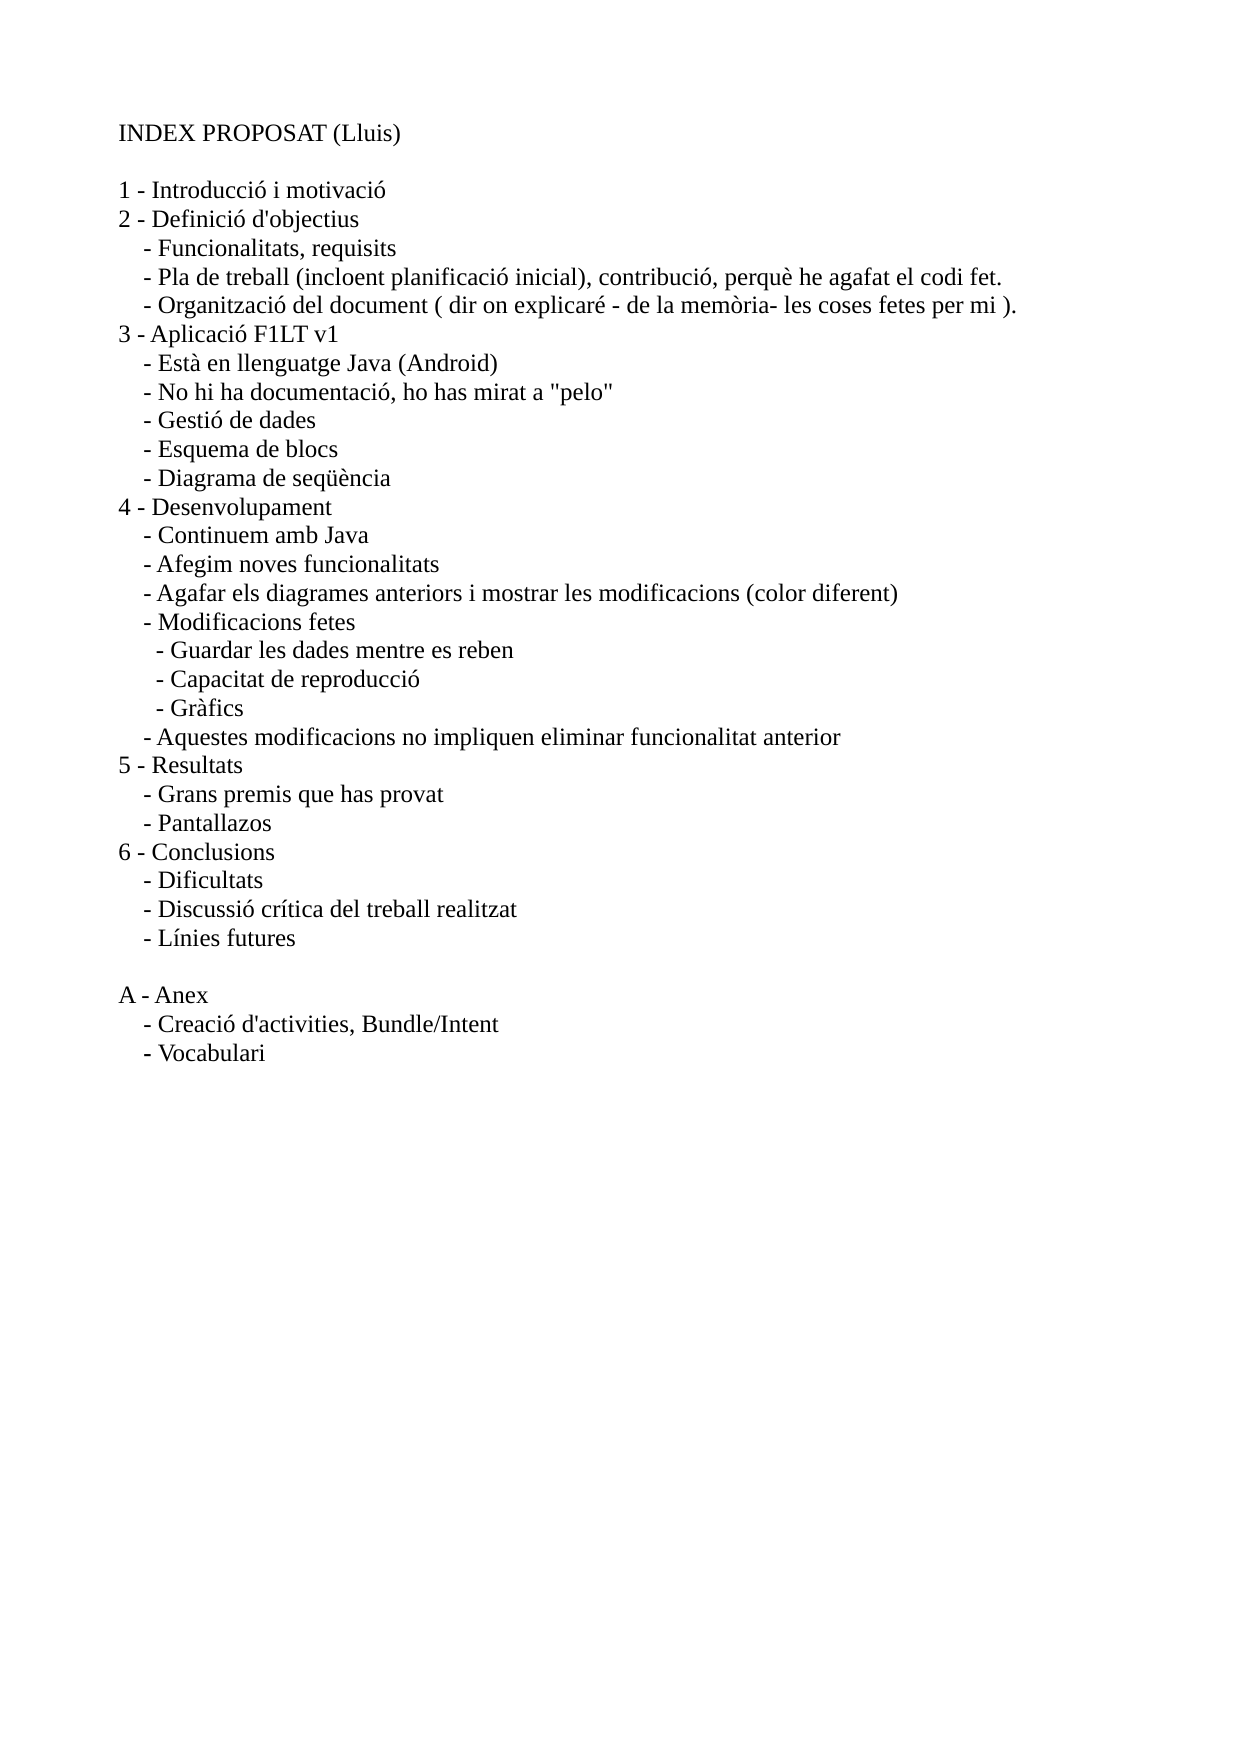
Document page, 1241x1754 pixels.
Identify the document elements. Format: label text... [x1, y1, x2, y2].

text 4 - Desenvolupament [118, 492, 1122, 521]
text - Funcionalitats, requisits [118, 233, 1122, 262]
text 2 - Definició d'objectius [118, 204, 1122, 233]
text - Esquema de blocs [118, 434, 1122, 463]
text - No hi ha documentació, ho has mirat a "pelo" [118, 377, 1122, 406]
text - Afegim noves funcionalitats [118, 549, 1122, 578]
text 3 - Aplicació F1LT v1 [118, 319, 1122, 348]
text - Vocabulari [118, 1038, 1122, 1067]
text - Està en llenguatge Java (Android) [118, 348, 1122, 377]
text - Diagrama de seqüència [118, 463, 1122, 492]
text - Guardar les dades mentre es reben [118, 636, 1122, 664]
text 5 - Resultats [118, 751, 1122, 779]
text - Grans premis que has provat [118, 779, 1122, 808]
text - Aquestes modificacions no impliquen eliminar funcionalitat anterior [118, 722, 1122, 751]
text A - Anex [118, 981, 1122, 1009]
text - Discussió crítica del treball realitzat [118, 894, 1122, 923]
text 6 - Conclusions [118, 837, 1122, 866]
text 1 - Introducció i motivació [118, 176, 1122, 204]
text - Pla de treball (incloent planificació inicial), contribució, perquè he agafat el codi fet. [118, 262, 1122, 291]
text - Continuem amb Java [118, 521, 1122, 549]
text - Creació d'activities, Bundle/Intent [118, 1009, 1122, 1038]
text INDEX PROPOSAT (Lluis) [118, 118, 1122, 147]
text - Dificultats [118, 866, 1122, 894]
text - Agafar els diagrames anteriors i mostrar les modificacions (color diferent) [118, 578, 1122, 607]
text - Capacitat de reproducció [118, 664, 1122, 693]
text - Gràfics [118, 693, 1122, 722]
text - Modificacions fetes [118, 607, 1122, 636]
text - Línies futures [118, 923, 1122, 981]
text - Organització del document ( dir on explicaré - de la memòria- les coses fetes per mi ). [118, 291, 1122, 319]
text - Pantallazos [118, 808, 1122, 837]
text - Gestió de dades [118, 406, 1122, 434]
